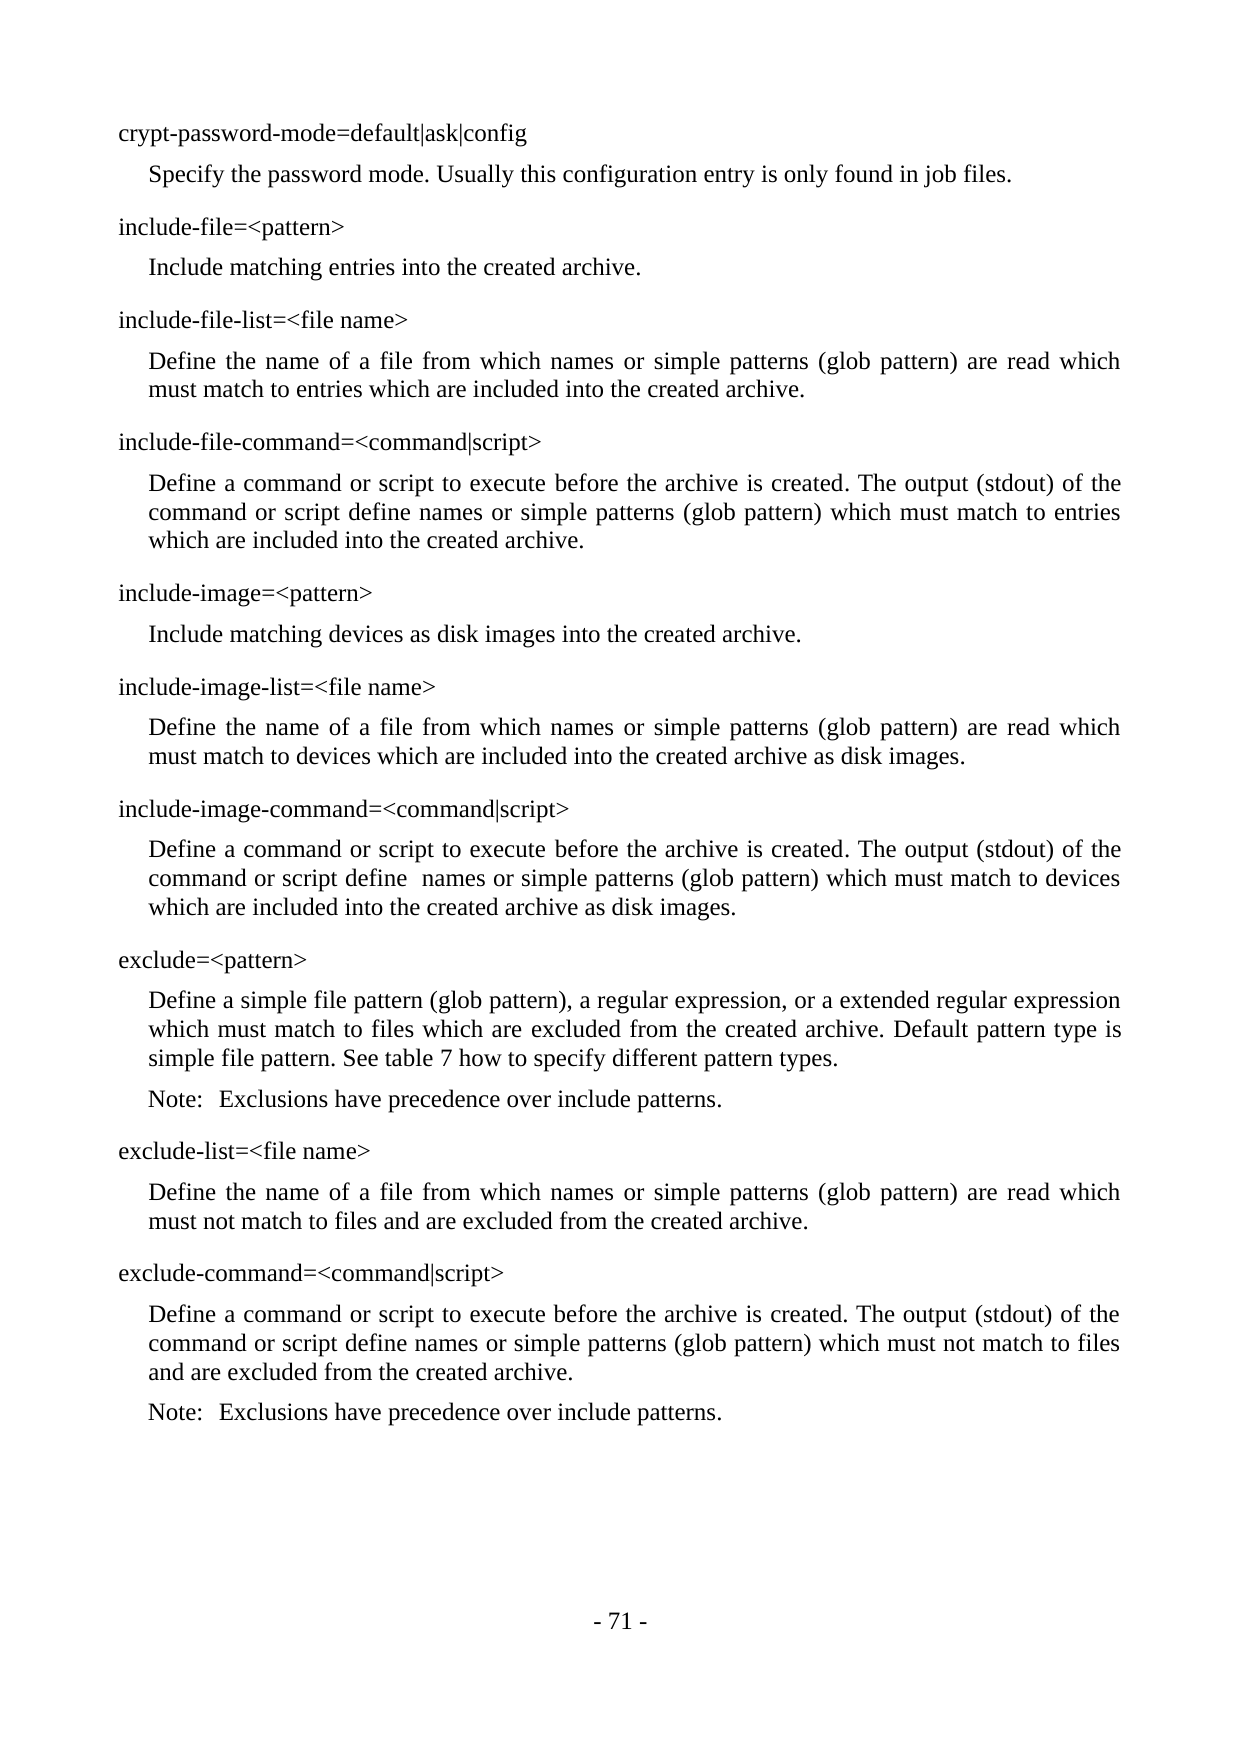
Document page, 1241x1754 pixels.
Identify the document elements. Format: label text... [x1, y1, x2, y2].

text Include matching devices as disk images into the created archive. [148, 619, 1122, 648]
text Define a simple file pattern (glob pattern), a regular expression, or a extended regular expression which must match to files which are excluded from the created archive. Default pattern type is simple file pattern. See table 7 how to specify different pattern types. [148, 985, 1122, 1072]
text Define the name of a file from which names or simple patterns (glob pattern) are read which must match to devices which are included into the created archive as disk images. [148, 712, 1122, 770]
title crypt-password-mode=default|ask|config [118, 118, 1122, 147]
text Define a command or script to execute before the archive is created. The output (stdout) of the command or script define names or simple patterns (glob pattern) which must match to entries which are included into the created archive. [148, 468, 1122, 554]
text Define a command or script to execute before the archive is created. The output (stdout) of the command or script define names or simple patterns (glob pattern) which must not match to files and are excluded from the created archive. [148, 1299, 1122, 1386]
title exclude=<pattern> [118, 945, 1122, 973]
title include-file-command=<command|script> [118, 427, 1122, 456]
text Note: Exclusions have precedence over include patterns. [148, 1084, 1122, 1112]
title include-image-command=<command|script> [118, 794, 1122, 822]
text Include matching entries into the created archive. [148, 252, 1122, 281]
title exclude-list=<file name> [118, 1136, 1122, 1165]
title include-file=<pattern> [118, 212, 1122, 240]
text Define the name of a file from which names or simple patterns (glob pattern) are read which must match to entries which are included into the created archive. [148, 346, 1122, 403]
title include-image=<pattern> [118, 578, 1122, 607]
title include-file-list=<file name> [118, 305, 1122, 334]
title exclude-command=<command|script> [118, 1258, 1122, 1287]
text Define a command or script to execute before the archive is created. The output (stdout) of the command or script define names or simple patterns (glob pattern) which must match to devices which are included into the created archive as disk images. [148, 834, 1122, 921]
text Specify the password mode. Usually this configuration entry is only found in job files. [148, 159, 1122, 188]
text Define the name of a file from which names or simple patterns (glob pattern) are read which must not match to files and are excluded from the created archive. [148, 1177, 1122, 1234]
text Note: Exclusions have precedence over include patterns. [148, 1397, 1122, 1426]
title include-image-list=<file name> [118, 672, 1122, 700]
